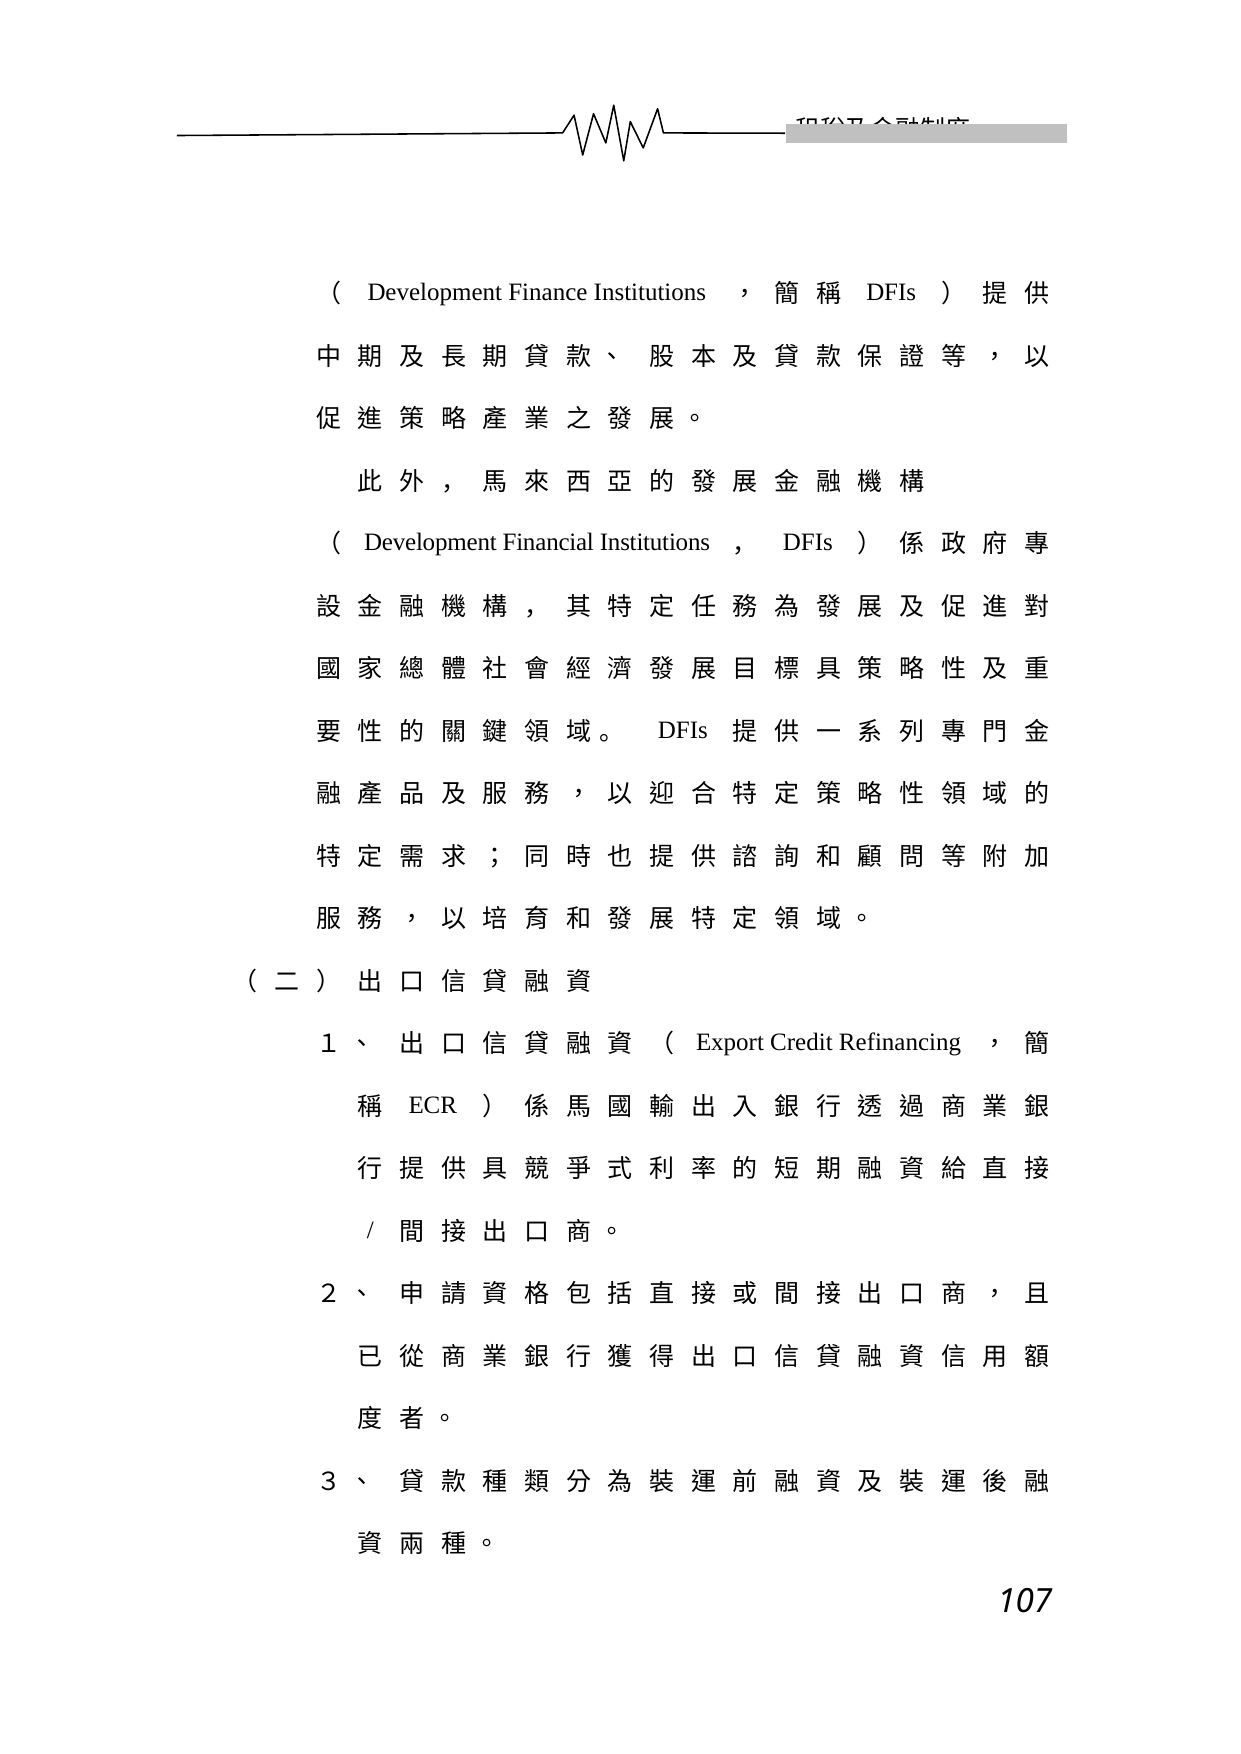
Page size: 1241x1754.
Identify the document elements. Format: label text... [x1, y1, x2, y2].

text ２、申請資格包括直接或間接出口商，且已從商業銀行獲得出口信貸融資信用額度者。 [281, 1250, 1058, 1438]
text 此外，馬來西亞的發展金融機構（Development Financial Institutions，DFIs）係政府專設金融機構，其特定任務為發展及促進對國家總體社會經濟發展目標具策略性及重要性的關鍵領域。DFIs提供一系列專門金融產品及服務，以迎合特定策略性領域的特定需求；同時也提供諮詢和顧問等附加服務，以培育和發展特定領域。 [281, 438, 1058, 938]
text （Development Finance Institutions，簡稱DFIs）提供中期及長期貸款、股本及貸款保證等，以促進策略產業之發展。 [281, 250, 1058, 438]
text ３、貸款種類分為裝運前融資及裝運後融資兩種。 [281, 1438, 1058, 1563]
text １、出口信貸融資（Export Credit Refinancing，簡稱ECR）係馬國輸出入銀行透過商業銀行提供具競爭式利率的短期融資給直接/間接出口商。 [281, 1000, 1058, 1250]
text （二）出口信貸融資 [207, 938, 1058, 1000]
